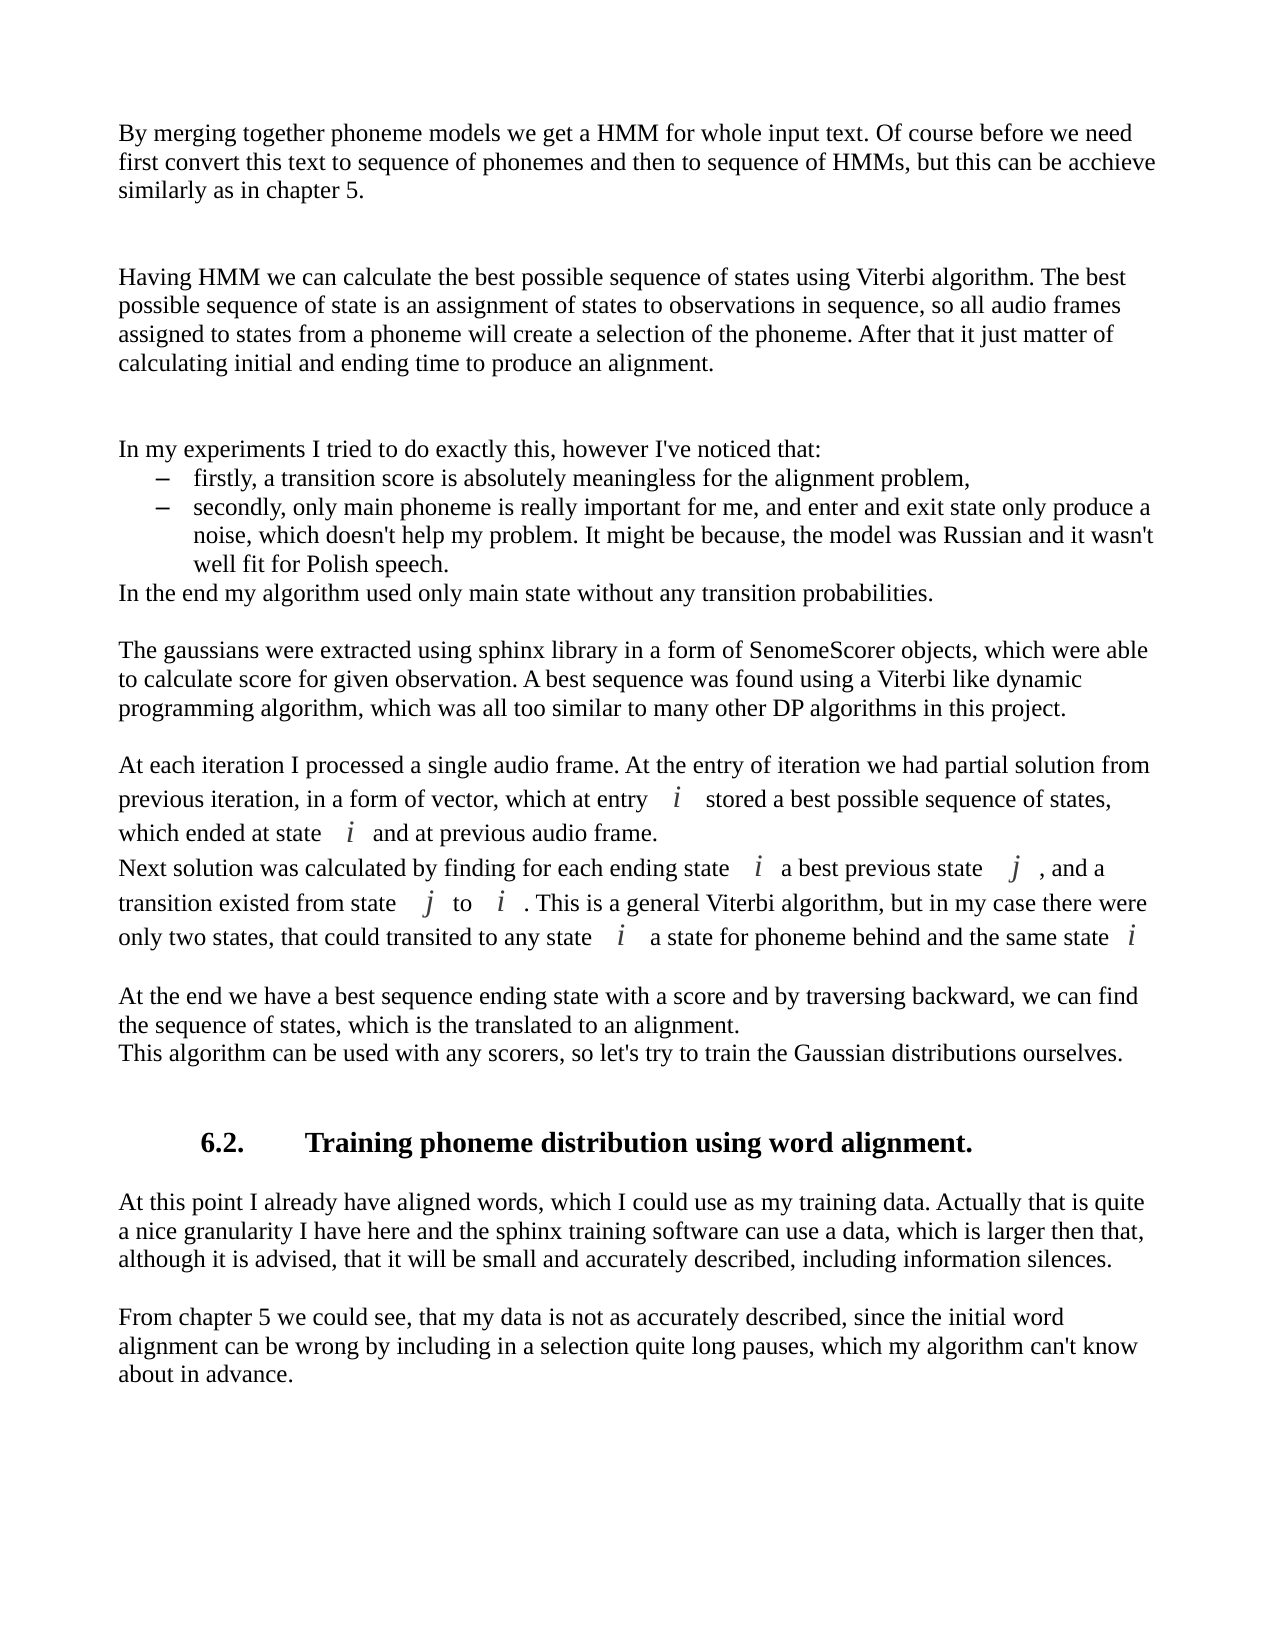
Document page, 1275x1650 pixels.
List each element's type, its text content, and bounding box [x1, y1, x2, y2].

list Training phoneme distribution using word alignment. [193, 1125, 1157, 1158]
text At this point I already have aligned words, which I could use as my training data. Actually that is quite a nice granularity I have here and the sphinx training software can use a data, which is larger then that, although it is advised, that it will be small and accurately described, including information silences. [118, 1187, 1157, 1273]
text At the end we have a best sequence ending state with a score and by traversing backward, we can find the sequence of states, which is the translated to an alignment. [118, 981, 1157, 1038]
text By merging together phoneme models we get a HMM for whole input text. Of course before we need first convert this text to sequence of phonemes and then to sequence of HMMs, but this can be acchieve similarly as in chapter 5. [118, 118, 1157, 204]
text This algorithm can be used with any scorers, so let's try to train the Gaussian distributions ourselves. [118, 1038, 1157, 1067]
text From chapter 5 we could see, that my data is not as accurately described, since the initial word alignment can be wrong by including in a selection quite long pauses, which my algorithm can't know about in advance. [118, 1302, 1157, 1388]
text At each iteration I processed a single audio frame. At the entry of iteration we had partial solution from previous iteration, in a form of vector, which at entry stored a best possible sequence of states, which ended at state and at previous audio frame. [118, 751, 1157, 848]
text Next solution was calculated by finding for each ending state a best previous state , and a transition existed from state to . This is a general Viterbi algorithm, but in my case there were only two states, that could transited to any state a state for phoneme behind and the same state [118, 848, 1157, 952]
text In my experiments I tried to do exactly this, however I've noticed that: [118, 434, 1157, 463]
text The gaussians were extracted using sphinx library in a form of SenomeScorer objects, which were able to calculate score for given observation. A best sequence was found using a Viterbi like dynamic programming algorithm, which was all too similar to many other DP algorithms in this project. [118, 636, 1157, 722]
list firstly, a transition score is absolutely meaningless for the alignment problem, [156, 463, 1157, 492]
list secondly, only main phoneme is really important for me, and enter and exit state only produce a noise, which doesn't help my problem. It might be because, the model was Russian and it wasn't well fit for Polish speech. [156, 492, 1157, 578]
text Having HMM we can calculate the best possible sequence of states using Viterbi algorithm. The best possible sequence of state is an assignment of states to observations in sequence, so all audio frames assigned to states from a phoneme will create a selection of the phoneme. After that it just matter of calculating initial and ending time to produce an alignment. [118, 262, 1157, 377]
text In the end my algorithm used only main state without any transition probabilities. [118, 578, 1157, 607]
